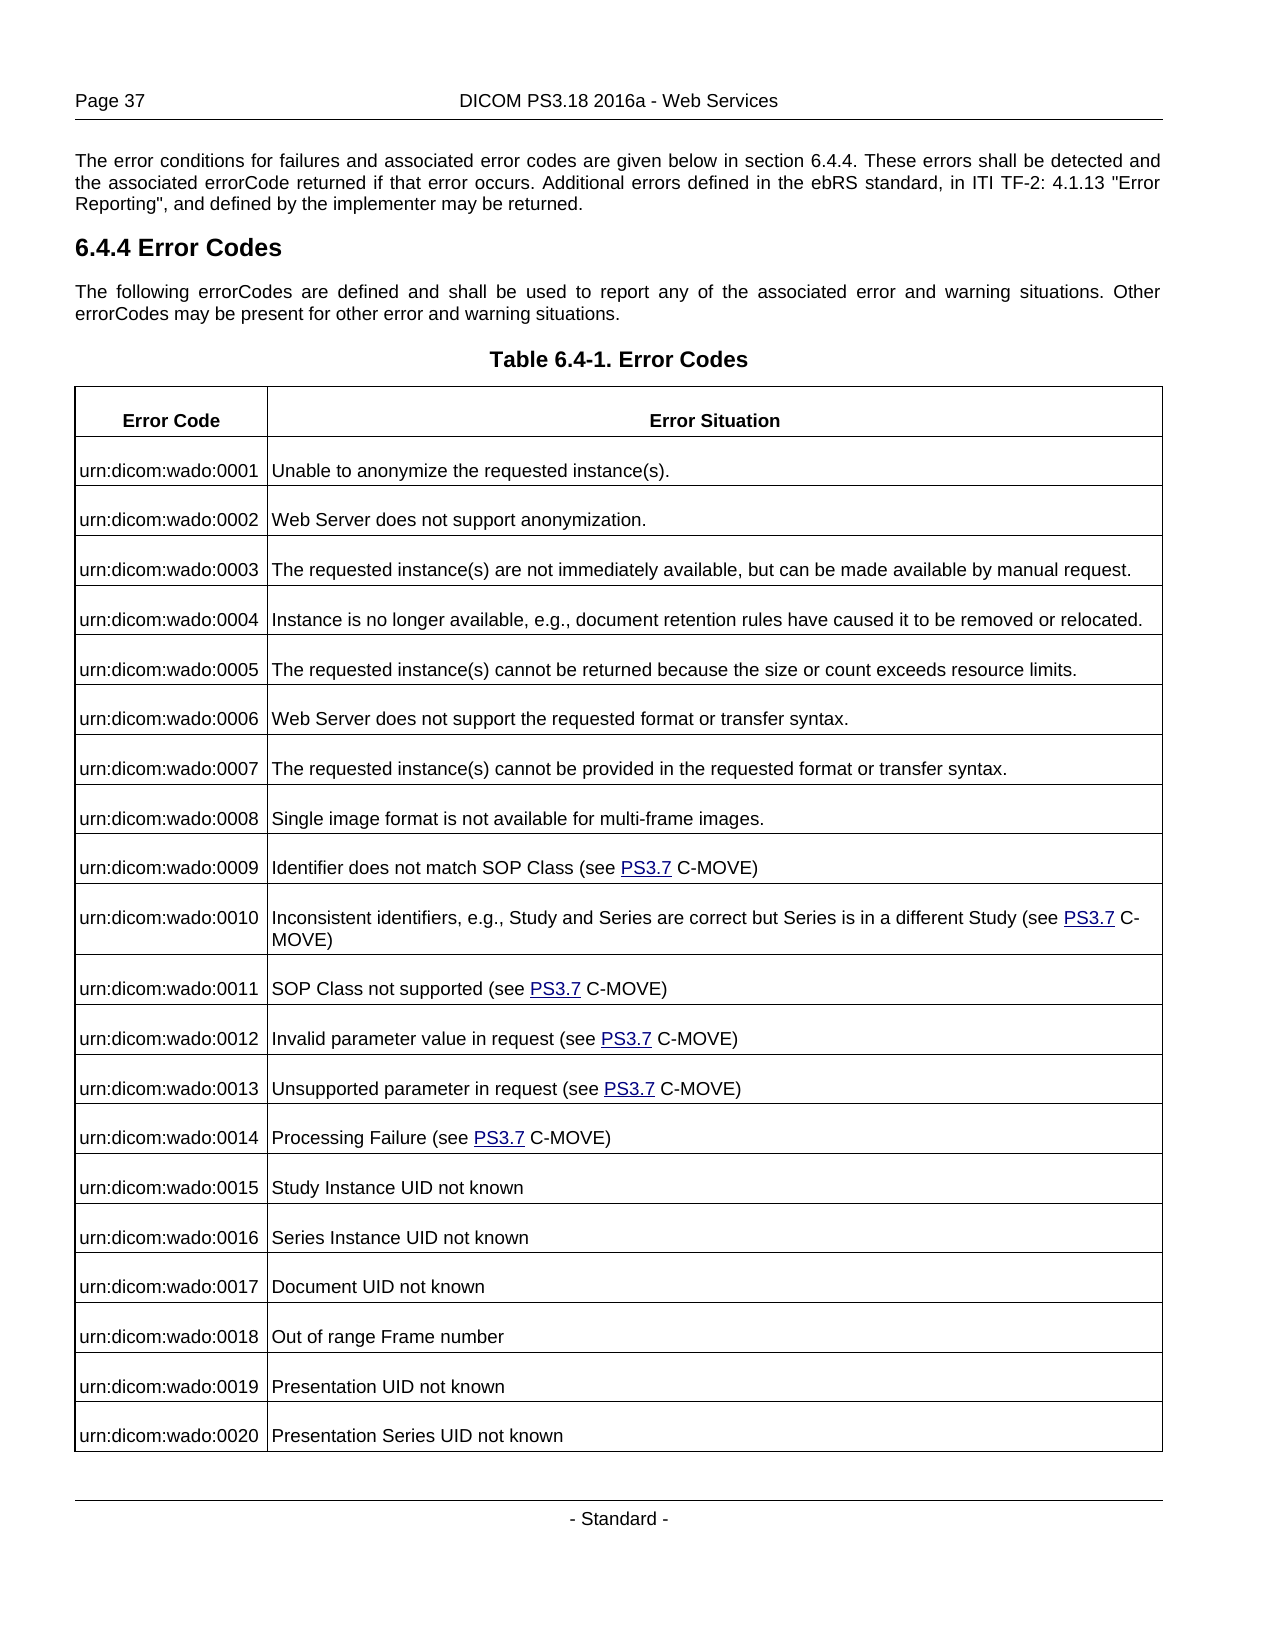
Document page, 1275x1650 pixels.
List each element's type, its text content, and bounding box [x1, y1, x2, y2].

table_cell Unsupported parameter in request (see PS3.7 C-MOVE) [268, 1055, 1162, 1103]
table_cell urn:dicom:wado:0018 [76, 1303, 267, 1352]
table_cell urn:dicom:wado:0006 [76, 685, 267, 734]
table_cell Web Server does not support anonymization. [268, 486, 1162, 535]
table_cell Series Instance UID not known [268, 1204, 1162, 1252]
table_cell Web Server does not support the requested format or transfer syntax. [268, 685, 1162, 734]
text 6.4.4 Error Codes [75, 233, 1162, 262]
table_cell Presentation UID not known [268, 1353, 1162, 1401]
table_cell urn:dicom:wado:0016 [76, 1204, 267, 1252]
table_cell urn:dicom:wado:0005 [76, 635, 267, 684]
table_header Error Code [76, 387, 267, 436]
table_cell Inconsistent identifiers, e.g., Study and Series are correct but Series is in a different Study (see PS3.7 C-MOVE) [268, 884, 1162, 954]
text Table 6.4-1. Error Codes [75, 347, 1162, 372]
table_cell urn:dicom:wado:0007 [76, 735, 267, 783]
table_cell urn:dicom:wado:0009 [76, 834, 267, 883]
table_cell Unable to anonymize the requested instance(s). [268, 437, 1162, 485]
table_cell Single image format is not available for multi-frame images. [268, 785, 1162, 833]
table_cell SOP Class not supported (see PS3.7 C-MOVE) [268, 955, 1162, 1004]
table_cell urn:dicom:wado:0012 [76, 1005, 267, 1053]
text The following errorCodes are defined and shall be used to report any of the associated error and warning situations. Other errorCodes may be present for other error and warning situations. [75, 281, 1162, 324]
table_cell urn:dicom:wado:0001 [76, 437, 267, 485]
table_cell urn:dicom:wado:0010 [76, 884, 267, 954]
table_header Error Situation [268, 387, 1162, 436]
table_cell The requested instance(s) cannot be provided in the requested format or transfer syntax. [268, 735, 1162, 783]
table_cell urn:dicom:wado:0020 [76, 1402, 267, 1451]
table_cell urn:dicom:wado:0014 [76, 1104, 267, 1153]
table_cell The requested instance(s) are not immediately available, but can be made available by manual request. [268, 536, 1162, 585]
table_cell urn:dicom:wado:0019 [76, 1353, 267, 1401]
table_cell urn:dicom:wado:0004 [76, 586, 267, 634]
table_cell urn:dicom:wado:0002 [76, 486, 267, 535]
table_cell Processing Failure (see PS3.7 C-MOVE) [268, 1104, 1162, 1153]
text The error conditions for failures and associated error codes are given below in section 6.4.4. These errors shall be detected and the associated errorCode returned if that error occurs. Additional errors defined in the ebRS standard, in ITI TF-2: 4.1.13 "Error Reporting", and defined by the implementer may be returned. [75, 150, 1162, 215]
table_cell Identifier does not match SOP Class (see PS3.7 C-MOVE) [268, 834, 1162, 883]
table_cell The requested instance(s) cannot be returned because the size or count exceeds resource limits. [268, 635, 1162, 684]
table_cell Study Instance UID not known [268, 1154, 1162, 1202]
table_cell urn:dicom:wado:0011 [76, 955, 267, 1004]
table_cell Document UID not known [268, 1253, 1162, 1302]
table_cell Out of range Frame number [268, 1303, 1162, 1352]
table_cell urn:dicom:wado:0008 [76, 785, 267, 833]
table_cell urn:dicom:wado:0013 [76, 1055, 267, 1103]
table_cell urn:dicom:wado:0015 [76, 1154, 267, 1202]
table_cell Instance is no longer available, e.g., document retention rules have caused it to be removed or relocated. [268, 586, 1162, 634]
table_cell urn:dicom:wado:0003 [76, 536, 267, 585]
table_cell Presentation Series UID not known [268, 1402, 1162, 1451]
table_cell Invalid parameter value in request (see PS3.7 C-MOVE) [268, 1005, 1162, 1053]
table_cell urn:dicom:wado:0017 [76, 1253, 267, 1302]
